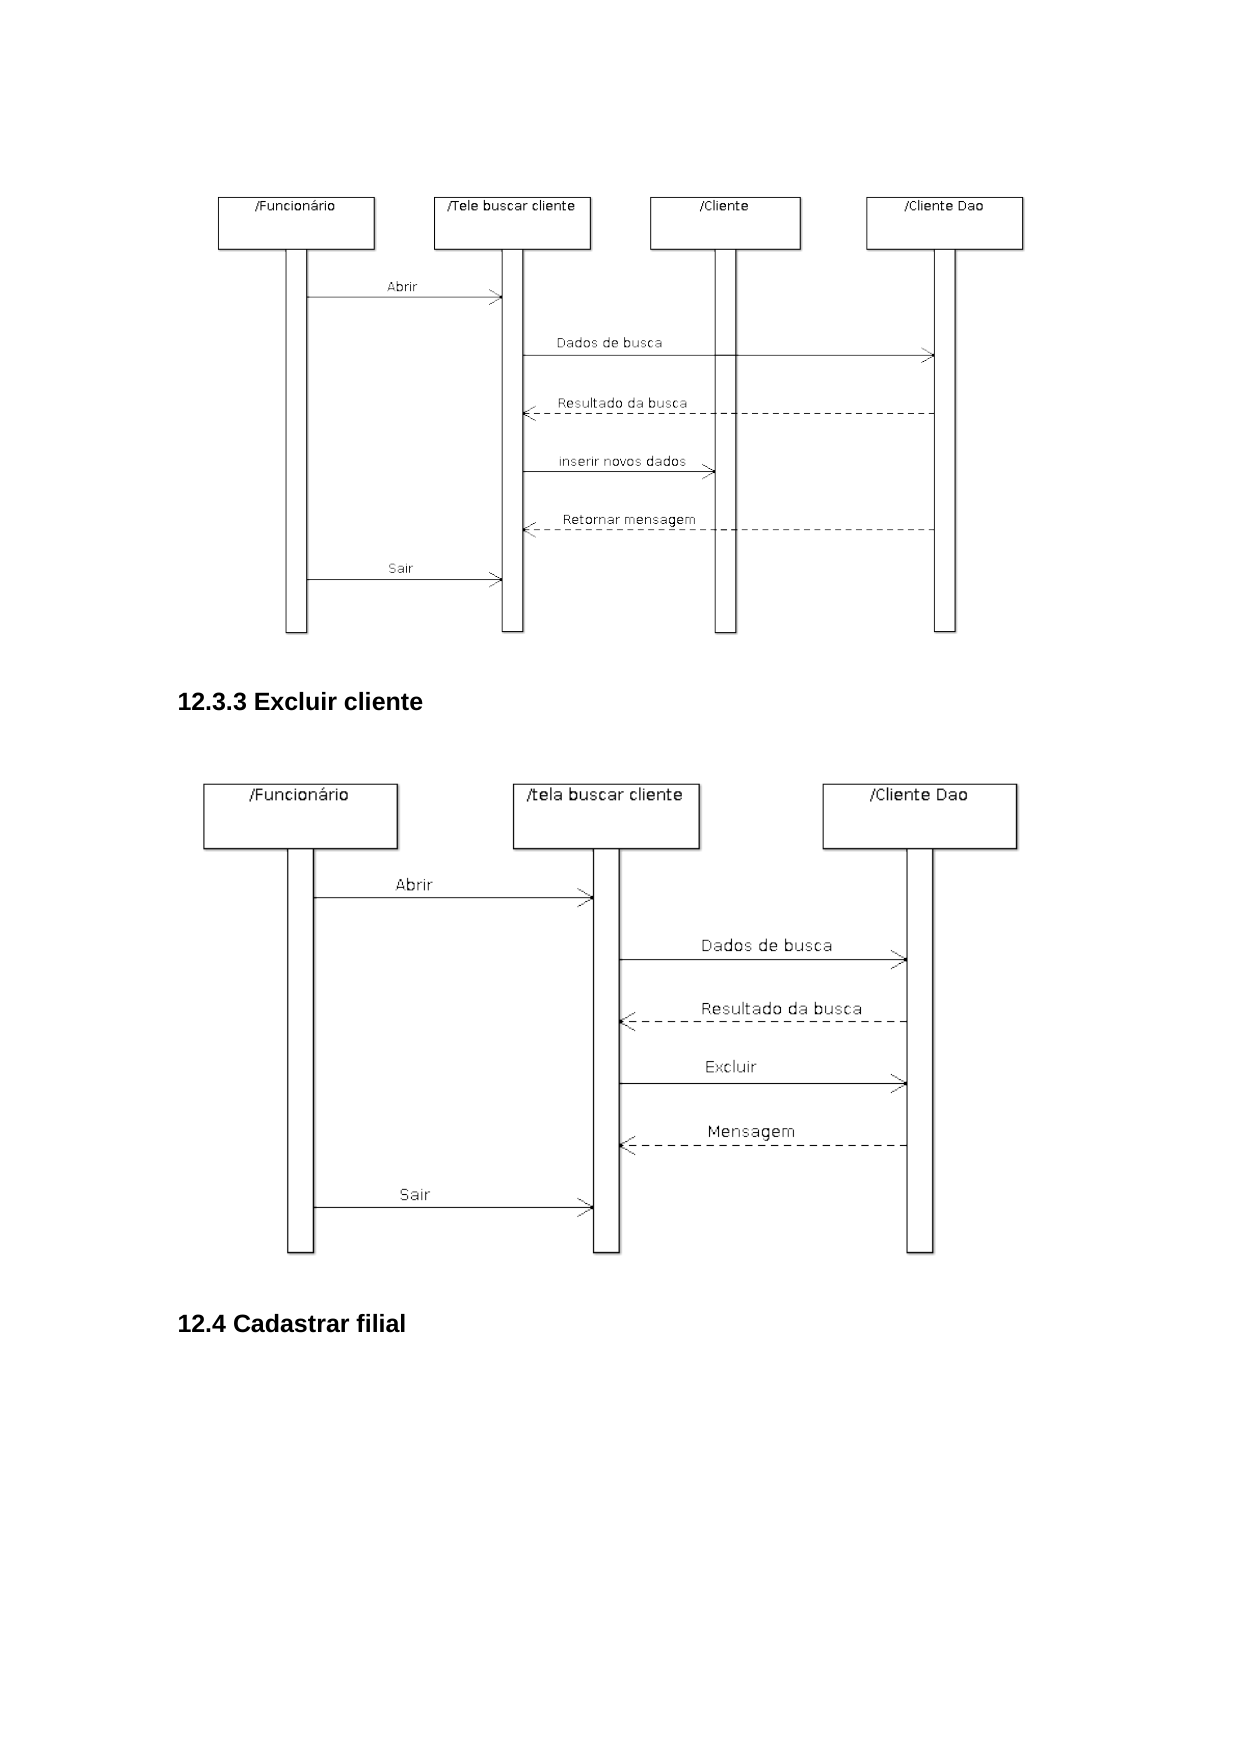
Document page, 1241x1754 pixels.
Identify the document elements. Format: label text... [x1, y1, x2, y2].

picture [168, 147, 1072, 683]
subtitle 12.3.3 Excluir cliente [177, 683, 1063, 716]
picture [162, 732, 1078, 1305]
subtitle 12.4 Cadastrar filial [177, 1305, 1063, 1338]
